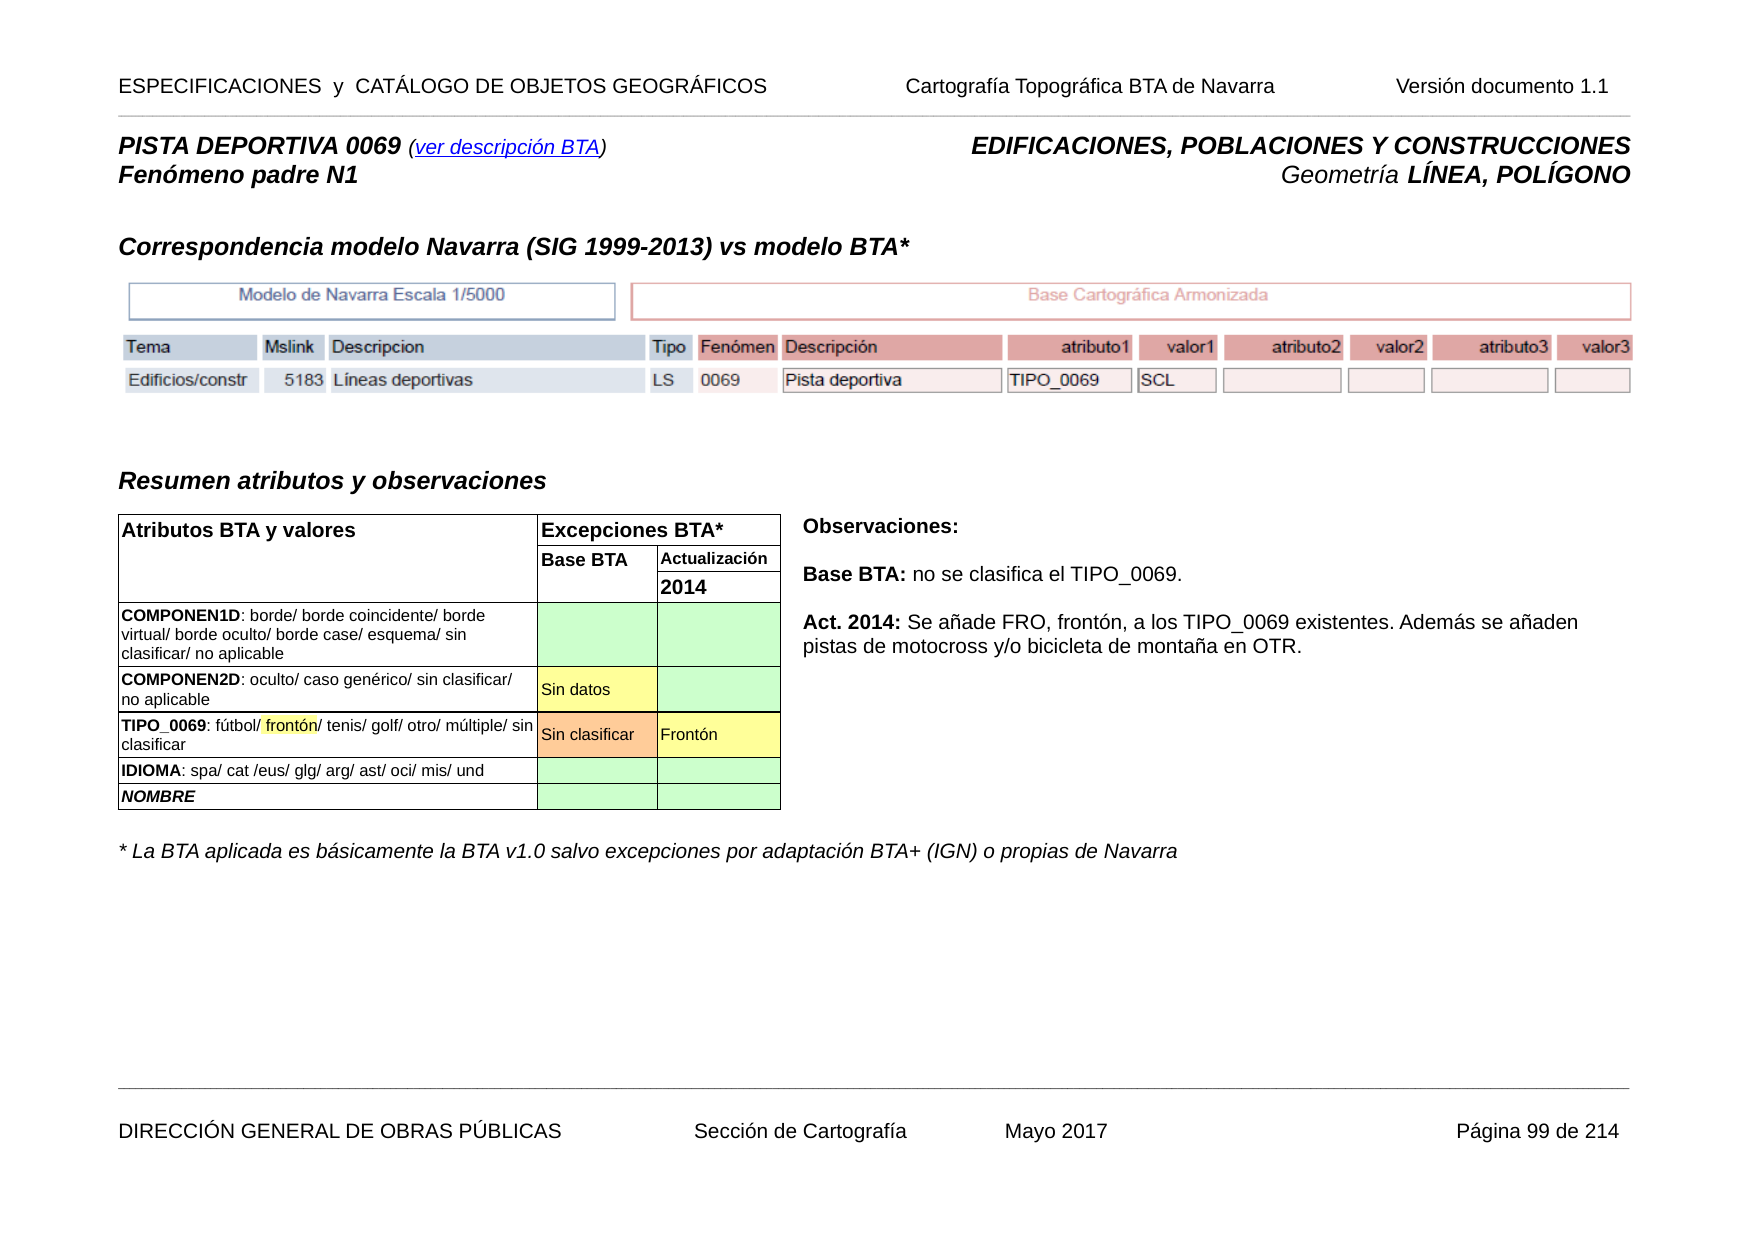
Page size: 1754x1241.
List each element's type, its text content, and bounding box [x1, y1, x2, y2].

table_header [781, 514, 791, 810]
table_cell Frontón [658, 713, 780, 757]
table_cell Base BTA [538, 546, 657, 602]
text Fenómeno padre N1 Geometría LÍNEA, POLÍGONO [118, 160, 1636, 189]
table_header [107, 514, 118, 810]
table_cell COMPONEN1D: borde/ borde coincidente/ borde virtual/ borde oculto/ borde case/ esquema/ sin clasificar/ no aplicable [119, 603, 537, 666]
table_cell TIPO_0069: fútbol/ frontón/ tenis/ golf/ otro/ múltiple/ sin clasificar [119, 713, 537, 757]
table_cell 2014 [658, 572, 780, 602]
table_cell [658, 667, 780, 711]
text PISTA DEPORTIVA 0069 (ver descripción BTA) EDIFICACIONES, POBLACIONES Y CONSTRUCCIONES [118, 131, 1636, 160]
table_cell Sin clasificar [538, 713, 657, 757]
table_cell IDIOMA: spa/ cat /eus/ glg/ arg/ ast/ oci/ mis/ und [119, 758, 537, 783]
picture [118, 280, 1637, 399]
table_cell [538, 784, 657, 809]
table_cell [658, 758, 780, 783]
table_cell [658, 603, 780, 666]
text Correspondencia modelo Navarra (SIG 1999-2013) vs modelo BTA* [118, 232, 1636, 261]
text * La BTA aplicada es básicamente la BTA v1.0 salvo excepciones por adaptación BTA+ (IGN) o propias de Navarra [118, 838, 1636, 862]
table_cell COMPONEN2D: oculto/ caso genérico/ sin clasificar/ no aplicable [119, 667, 537, 711]
table_cell [538, 758, 657, 783]
table_cell [658, 784, 780, 809]
table_cell Actualización [658, 546, 780, 571]
table_cell Sin datos [538, 667, 657, 711]
table_header Excepciones BTA* [538, 515, 780, 545]
table_cell [538, 603, 657, 666]
table_cell NOMBRE [119, 784, 537, 809]
text Resumen atributos y observaciones [118, 466, 1636, 495]
table_header Observaciones: Base BTA: no se clasifica el TIPO_0069. Act. 2014: Se añade FRO, frontón, a los TIPO_0069 existentes. Además se añaden pistas de motocross y/o bicicleta de montaña en OTR. [791, 514, 1635, 810]
table_header Atributos BTA y valores [119, 515, 537, 602]
